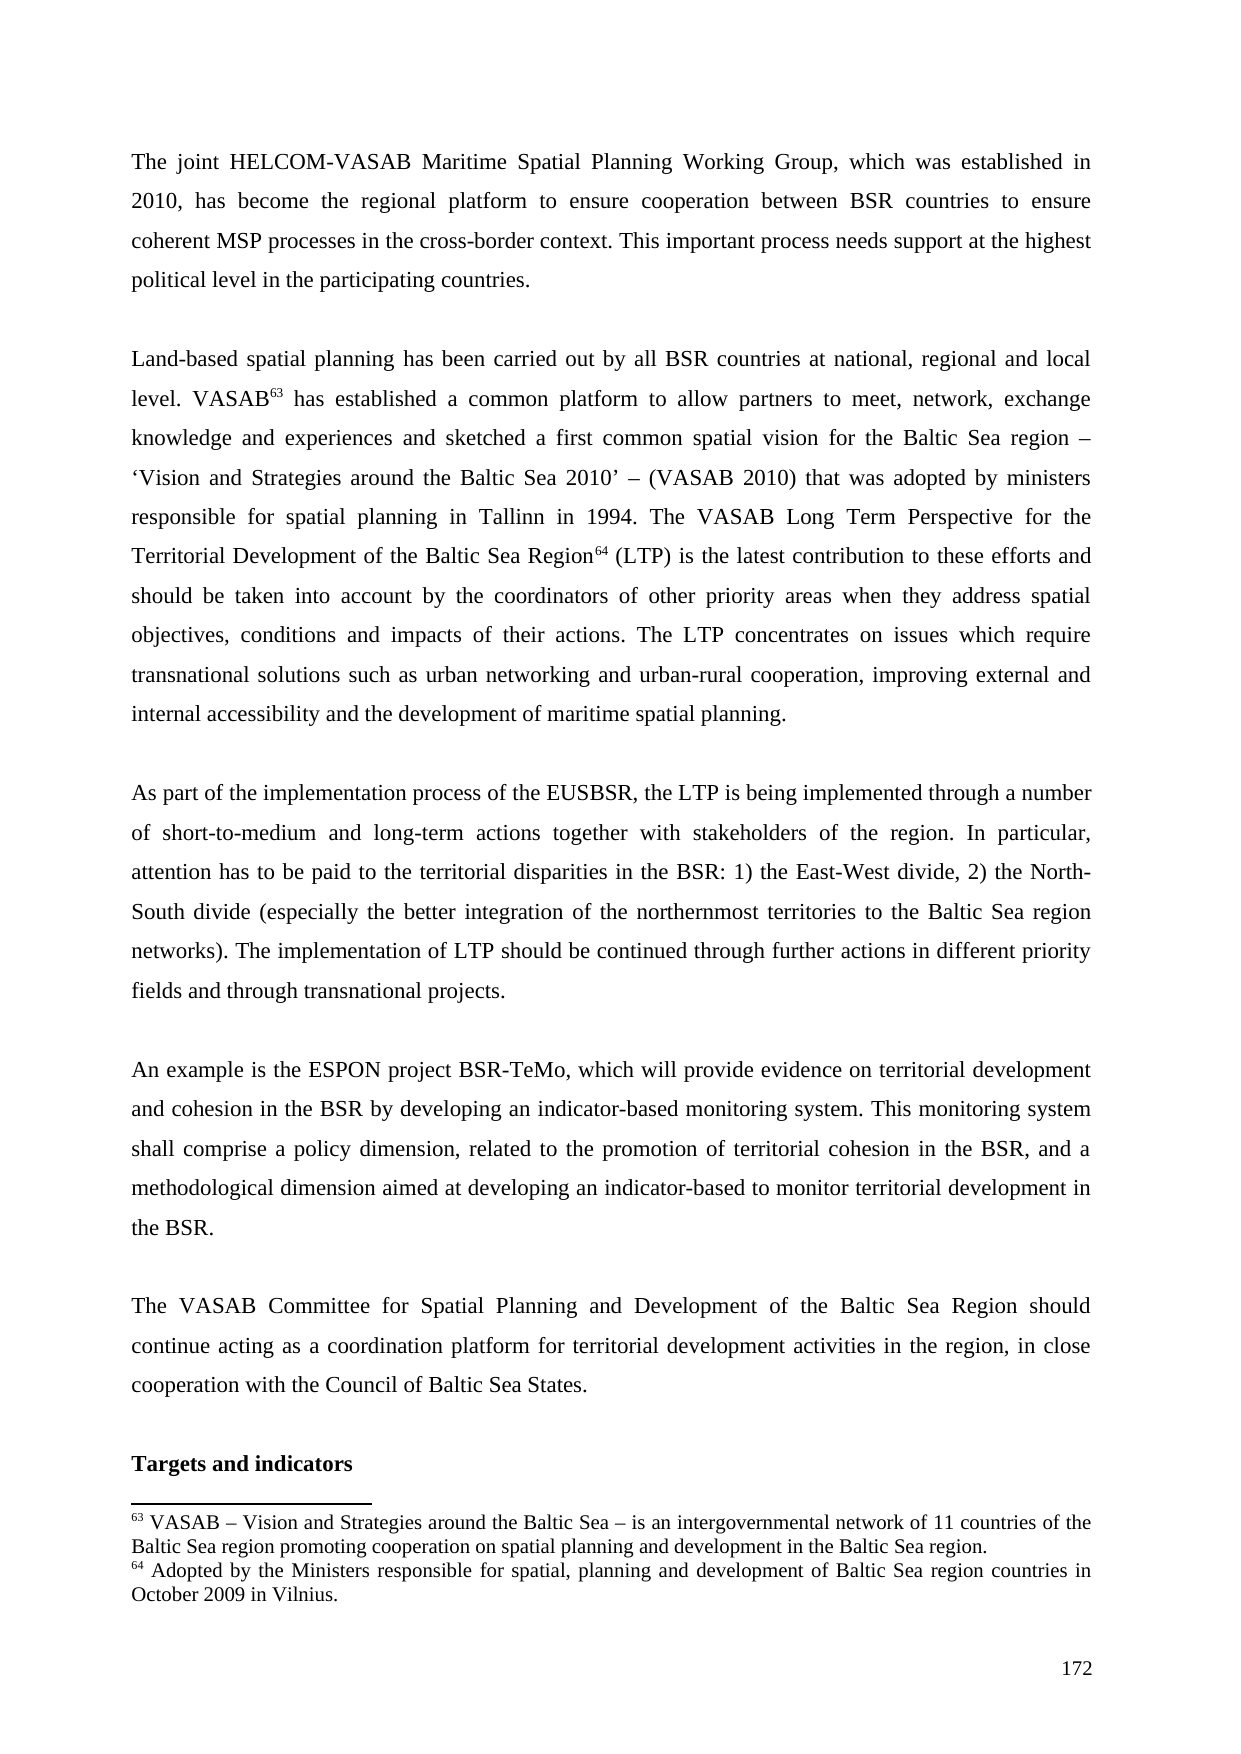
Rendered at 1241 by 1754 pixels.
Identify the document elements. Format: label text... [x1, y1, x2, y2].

text As part of the implementation process of the EUSBSR, the LTP is being implemented through a number of short-to-medium and long-term actions together with stakeholders of the region. In particular, attention has to be paid to the territorial disparities in the BSR: 1) the East-West divide, 2) the North-South divide (especially the better integration of the northernmost territories to the Baltic Sea region networks). The implementation of LTP should be continued through further actions in different priority fields and through transnational projects. [131, 779, 1092, 1003]
text VASAB – Vision and Strategies around the Baltic Sea – is an intergovernmental network of 11 countries of the Baltic Sea region promoting cooperation on spatial planning and development in the Baltic Sea region. [131, 1510, 1092, 1558]
text An example is the ESPON project BSR-TeMo, which will provide evidence on territorial development and cohesion in the BSR by developing an indicator-based monitoring system. This monitoring system shall comprise a policy dimension, related to the promotion of territorial cohesion in the BSR, and a methodological dimension aimed at developing an indicator-based to monitor territorial development in the BSR. [131, 1056, 1092, 1240]
text Land-based spatial planning has been carried out by all BSR countries at national, regional and local level. VASAB has established a common platform to allow partners to meet, network, exchange knowledge and experiences and sketched a first common spatial vision for the Baltic Sea region – ‘Vision and Strategies around the Baltic Sea 2010’ – (VASAB 2010) that was adopted by ministers responsible for spatial planning in Tallinn in 1994. The VASAB Long Term Perspective for the Territorial Development of the Baltic Sea Region (LTP) is the latest contribution to these efforts and should be taken into account by the coordinators of other priority areas when they address spatial objectives, conditions and impacts of their actions. The LTP concentrates on issues which require transnational solutions such as urban networking and urban-rural cooperation, improving external and internal accessibility and the development of maritime spatial planning. [131, 345, 1092, 727]
text The VASAB Committee for Spatial Planning and Development of the Baltic Sea Region should continue acting as a coordination platform for territorial development activities in the region, in close cooperation with the Council of Baltic Sea States. [131, 1293, 1092, 1398]
text The joint HELCOM-VASAB Maritime Spatial Planning Working Group, which was established in 2010, has become the regional platform to ensure cooperation between BSR countries to ensure coherent MSP processes in the cross-border context. This important process needs support at the highest political level in the participating countries. [131, 148, 1092, 292]
text Targets and indicators [131, 1451, 1092, 1477]
text Adopted by the Ministers responsible for spatial, planning and development of Baltic Sea region countries in October 2009 in Vilnius. [131, 1558, 1092, 1606]
